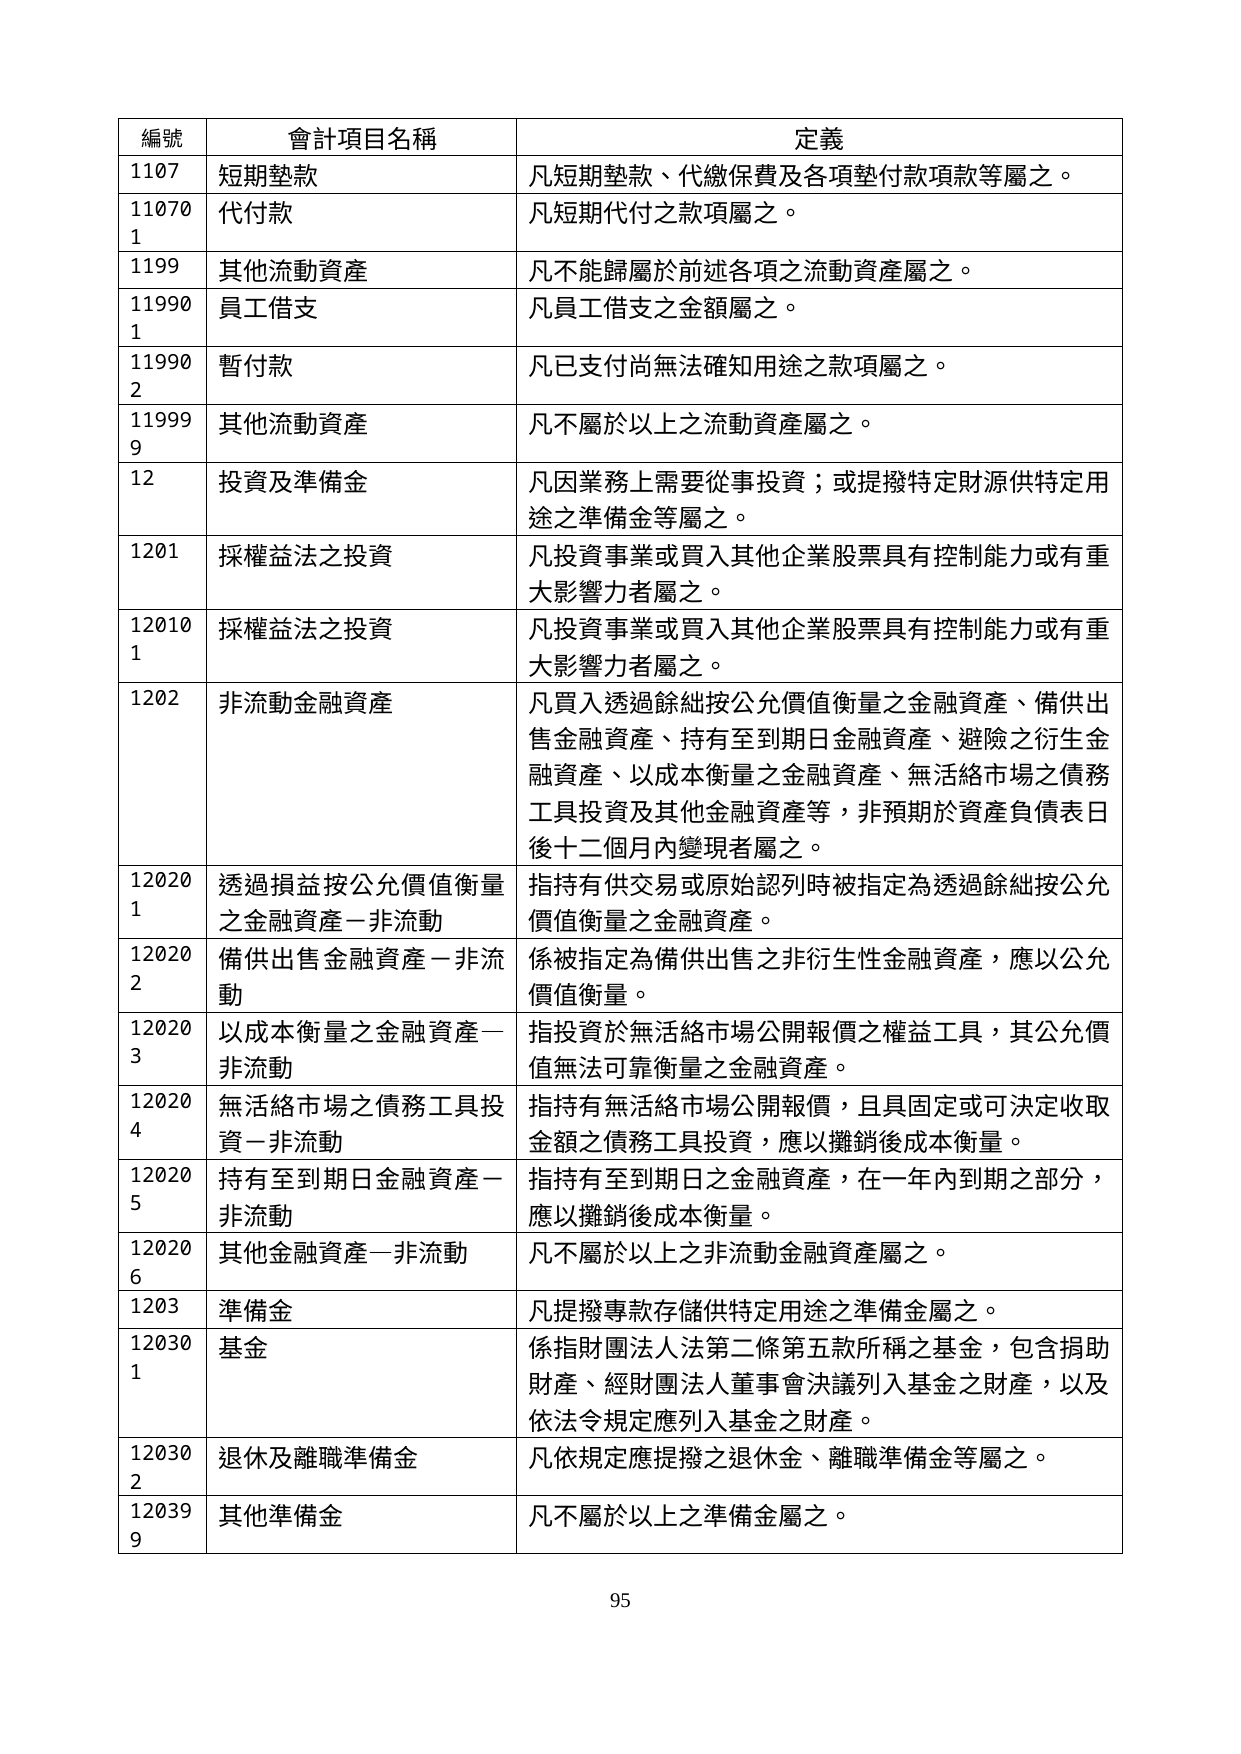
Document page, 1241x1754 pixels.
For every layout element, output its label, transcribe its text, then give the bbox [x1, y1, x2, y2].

table_header 定義 [517, 119, 1122, 155]
table_cell 透過損益按公允價值衡量之金融資產－非流動 [207, 866, 516, 938]
table_cell 12 [119, 463, 206, 535]
table_cell 採權益法之投資 [207, 610, 516, 682]
table_cell 以成本衡量之金融資產—非流動 [207, 1013, 516, 1085]
table_cell 係被指定為備供出售之非衍生性金融資產，應以公允價值衡量。 [517, 939, 1122, 1012]
table_cell 凡不屬於以上之準備金屬之。 [517, 1496, 1122, 1553]
table_cell 凡因業務上需要從事投資；或提撥特定財源供特定用途之準備金等屬之。 [517, 463, 1122, 535]
table_cell 凡提撥專款存儲供特定用途之準備金屬之。 [517, 1291, 1122, 1327]
table_cell 其他準備金 [207, 1496, 516, 1553]
table_cell 其他流動資產 [207, 405, 516, 462]
table_cell 指持有無活絡市場公開報價，且具固定或可決定收取金額之債務工具投資，應以攤銷後成本衡量。 [517, 1086, 1122, 1159]
table_cell 凡買入透過餘絀按公允價值衡量之金融資產、備供出售金融資產、持有至到期日金融資產、避險之衍生金融資產、以成本衡量之金融資產、無活絡市場之債務工具投資及其他金融資產等，非預期於資產負債表日後十二個月內變現者屬之。 [517, 683, 1122, 864]
table_cell 凡不能歸屬於前述各項之流動資產屬之。 [517, 252, 1122, 288]
table_cell 凡投資事業或買入其他企業股票具有控制能力或有重大影響力者屬之。 [517, 536, 1122, 609]
table_cell 凡依規定應提撥之退休金、離職準備金等屬之。 [517, 1438, 1122, 1495]
table_cell 凡投資事業或買入其他企業股票具有控制能力或有重大影響力者屬之。 [517, 610, 1122, 682]
table_cell 採權益法之投資 [207, 536, 516, 609]
table_cell 凡不屬於以上之流動資產屬之。 [517, 405, 1122, 462]
table_cell 1202 [119, 683, 206, 864]
table_cell 指持有至到期日之金融資產，在一年內到期之部分，應以攤銷後成本衡量。 [517, 1160, 1122, 1232]
table_cell 120205 [119, 1160, 206, 1232]
table_cell 基金 [207, 1329, 516, 1437]
table_cell 退休及離職準備金 [207, 1438, 516, 1495]
table_cell 120206 [119, 1233, 206, 1290]
table_cell 非流動金融資產 [207, 683, 516, 864]
table_cell 119901 [119, 289, 206, 346]
table_cell 1201 [119, 536, 206, 609]
table_cell 備供出售金融資產－非流動 [207, 939, 516, 1012]
table_cell 無活絡市場之債務工具投資－非流動 [207, 1086, 516, 1159]
table_cell 凡已支付尚無法確知用途之款項屬之。 [517, 347, 1122, 404]
table_cell 其他流動資產 [207, 252, 516, 288]
table_cell 其他金融資產—非流動 [207, 1233, 516, 1290]
table_cell 120202 [119, 939, 206, 1012]
table_cell 投資及準備金 [207, 463, 516, 535]
table_cell 準備金 [207, 1291, 516, 1327]
table_cell 120203 [119, 1013, 206, 1085]
table_cell 暫付款 [207, 347, 516, 404]
table_cell 120201 [119, 866, 206, 938]
table_cell 120101 [119, 610, 206, 682]
table_cell 短期墊款 [207, 156, 516, 193]
table_cell 代付款 [207, 194, 516, 251]
table_cell 1107 [119, 156, 206, 193]
table_cell 1203 [119, 1291, 206, 1327]
table_cell 120204 [119, 1086, 206, 1159]
table_cell 120301 [119, 1329, 206, 1437]
table_cell 119999 [119, 405, 206, 462]
table_cell 120399 [119, 1496, 206, 1553]
table_cell 指持有供交易或原始認列時被指定為透過餘絀按公允價值衡量之金融資產。 [517, 866, 1122, 938]
table_cell 凡短期代付之款項屬之。 [517, 194, 1122, 251]
table_cell 凡短期墊款、代繳保費及各項墊付款項款等屬之。 [517, 156, 1122, 193]
table_header 會計項目名稱 [207, 119, 516, 155]
table_cell 指投資於無活絡市場公開報價之權益工具，其公允價值無法可靠衡量之金融資產。 [517, 1013, 1122, 1085]
table_cell 係指財團法人法第二條第五款所稱之基金，包含捐助財產、經財團法人董事會決議列入基金之財產，以及依法令規定應列入基金之財產。 [517, 1329, 1122, 1437]
table_cell 119902 [119, 347, 206, 404]
table_cell 凡不屬於以上之非流動金融資產屬之。 [517, 1233, 1122, 1290]
table_cell 1199 [119, 252, 206, 288]
table_cell 持有至到期日金融資產－非流動 [207, 1160, 516, 1232]
table_cell 120302 [119, 1438, 206, 1495]
table_cell 凡員工借支之金額屬之。 [517, 289, 1122, 346]
table_header 編號 [119, 119, 206, 155]
table_cell 員工借支 [207, 289, 516, 346]
table_cell 110701 [119, 194, 206, 251]
